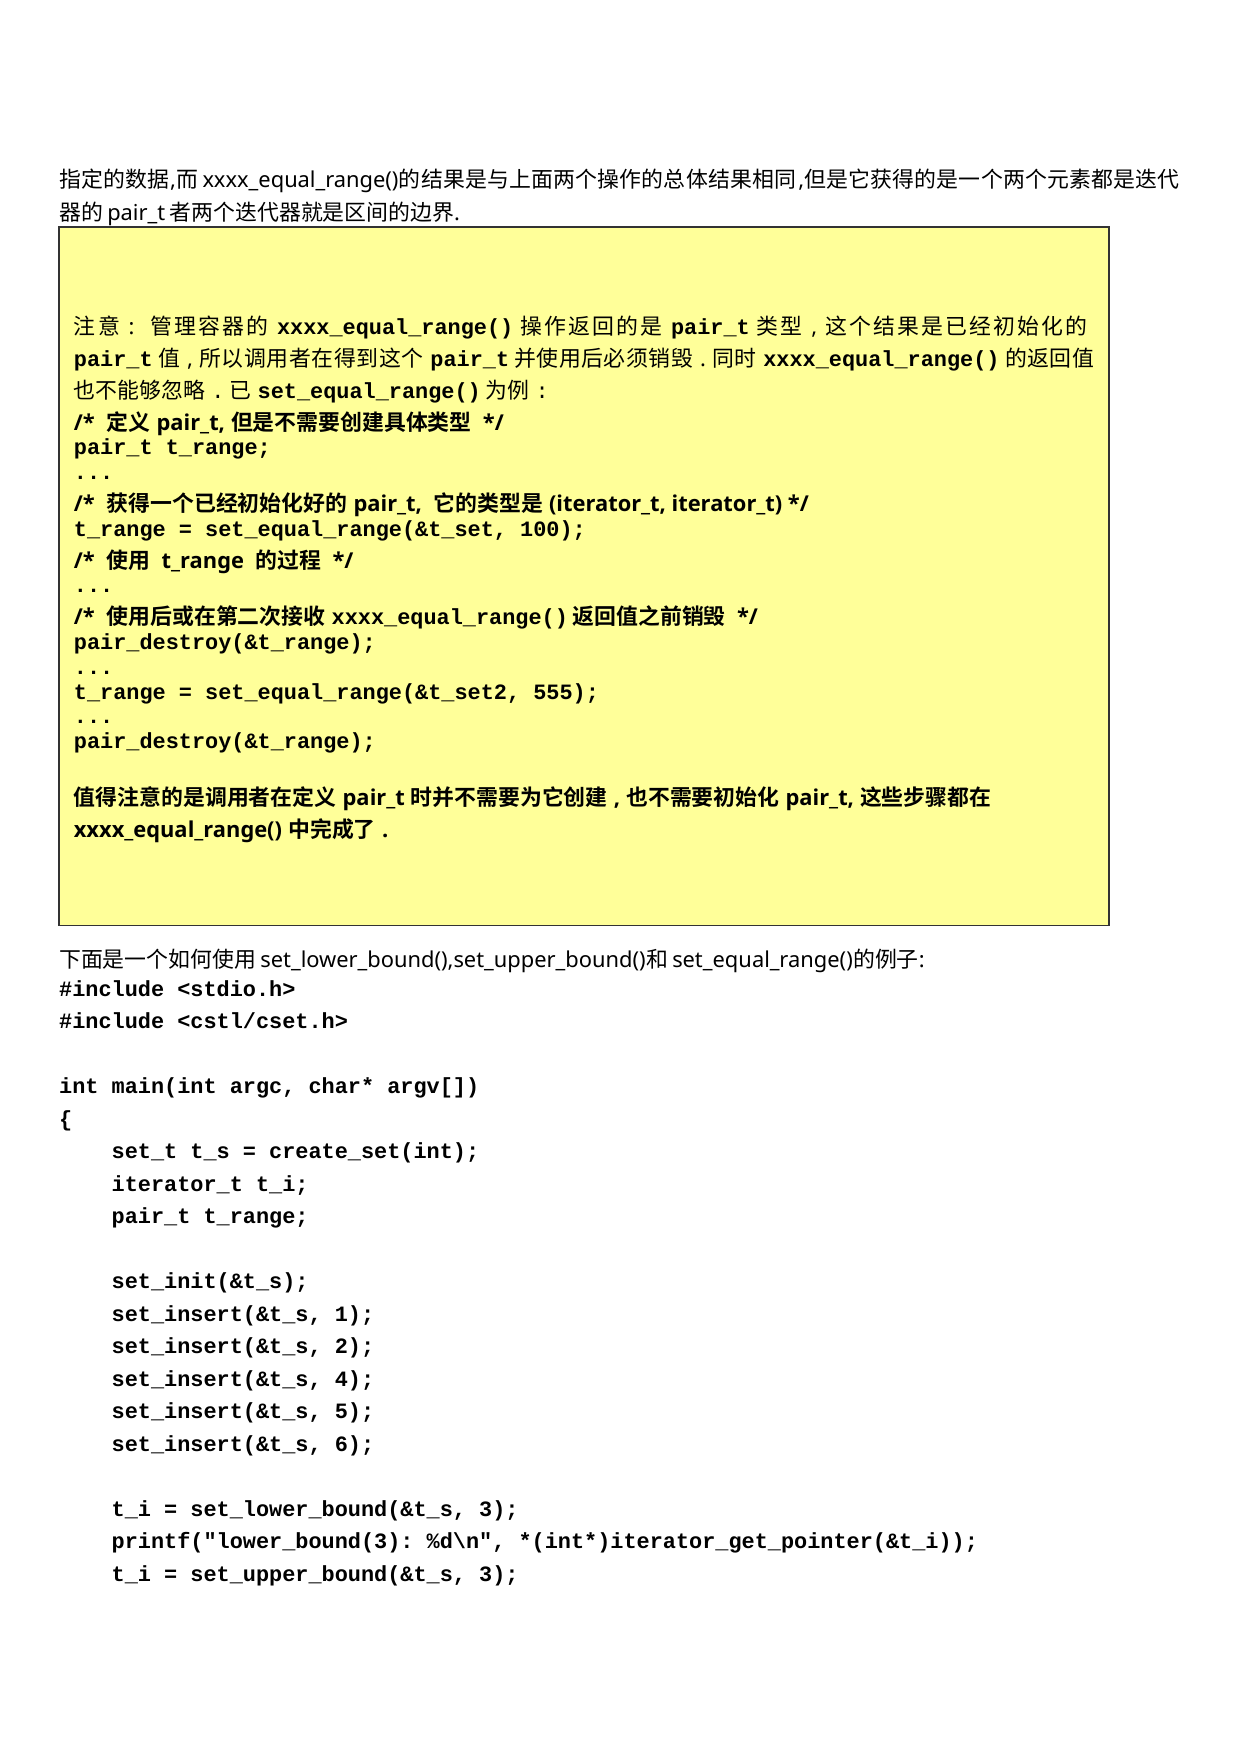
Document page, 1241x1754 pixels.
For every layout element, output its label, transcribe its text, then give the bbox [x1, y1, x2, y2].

text set_insert(&t_s, 4); [59, 1364, 1181, 1397]
text int main(int argc, char* argv[]) [59, 1072, 1181, 1104]
text set_t t_s = create_set(int); [59, 1137, 1181, 1169]
text set_init(&t_s); [59, 1267, 1181, 1299]
text pair_t t_range; [59, 1202, 1181, 1234]
text set_insert(&t_s, 2); [59, 1332, 1181, 1364]
text iterator_t t_i; [59, 1169, 1181, 1202]
text { [59, 1104, 1181, 1137]
text set_insert(&t_s, 1); [59, 1299, 1181, 1332]
text #include <cstl/cset.h> [59, 1007, 1181, 1039]
text set_insert(&t_s, 5); [59, 1397, 1181, 1429]
text set_insert(&t_s, 6); [59, 1429, 1181, 1462]
text t_i = set_upper_bound(&t_s, 3); [59, 1559, 1181, 1592]
text #include <stdio.h> [59, 974, 1181, 1007]
text t_i = set_lower_bound(&t_s, 3); [59, 1494, 1181, 1527]
text 下面是一个如何使用set_lower_bound(),set_upper_bound()和set_equal_range()的例子: [59, 942, 1181, 974]
text 指定的数据,而xxxx_equal_range()的结果是与上面两个操作的总体结果相同,但是它获得的是一个两个元素都是迭代器的pair_t者两个迭代器就是区间的边界. [59, 162, 1181, 227]
text printf("lower_bound(3): %d\n", *(int*)iterator_get_pointer(&t_i)); [59, 1527, 1181, 1559]
